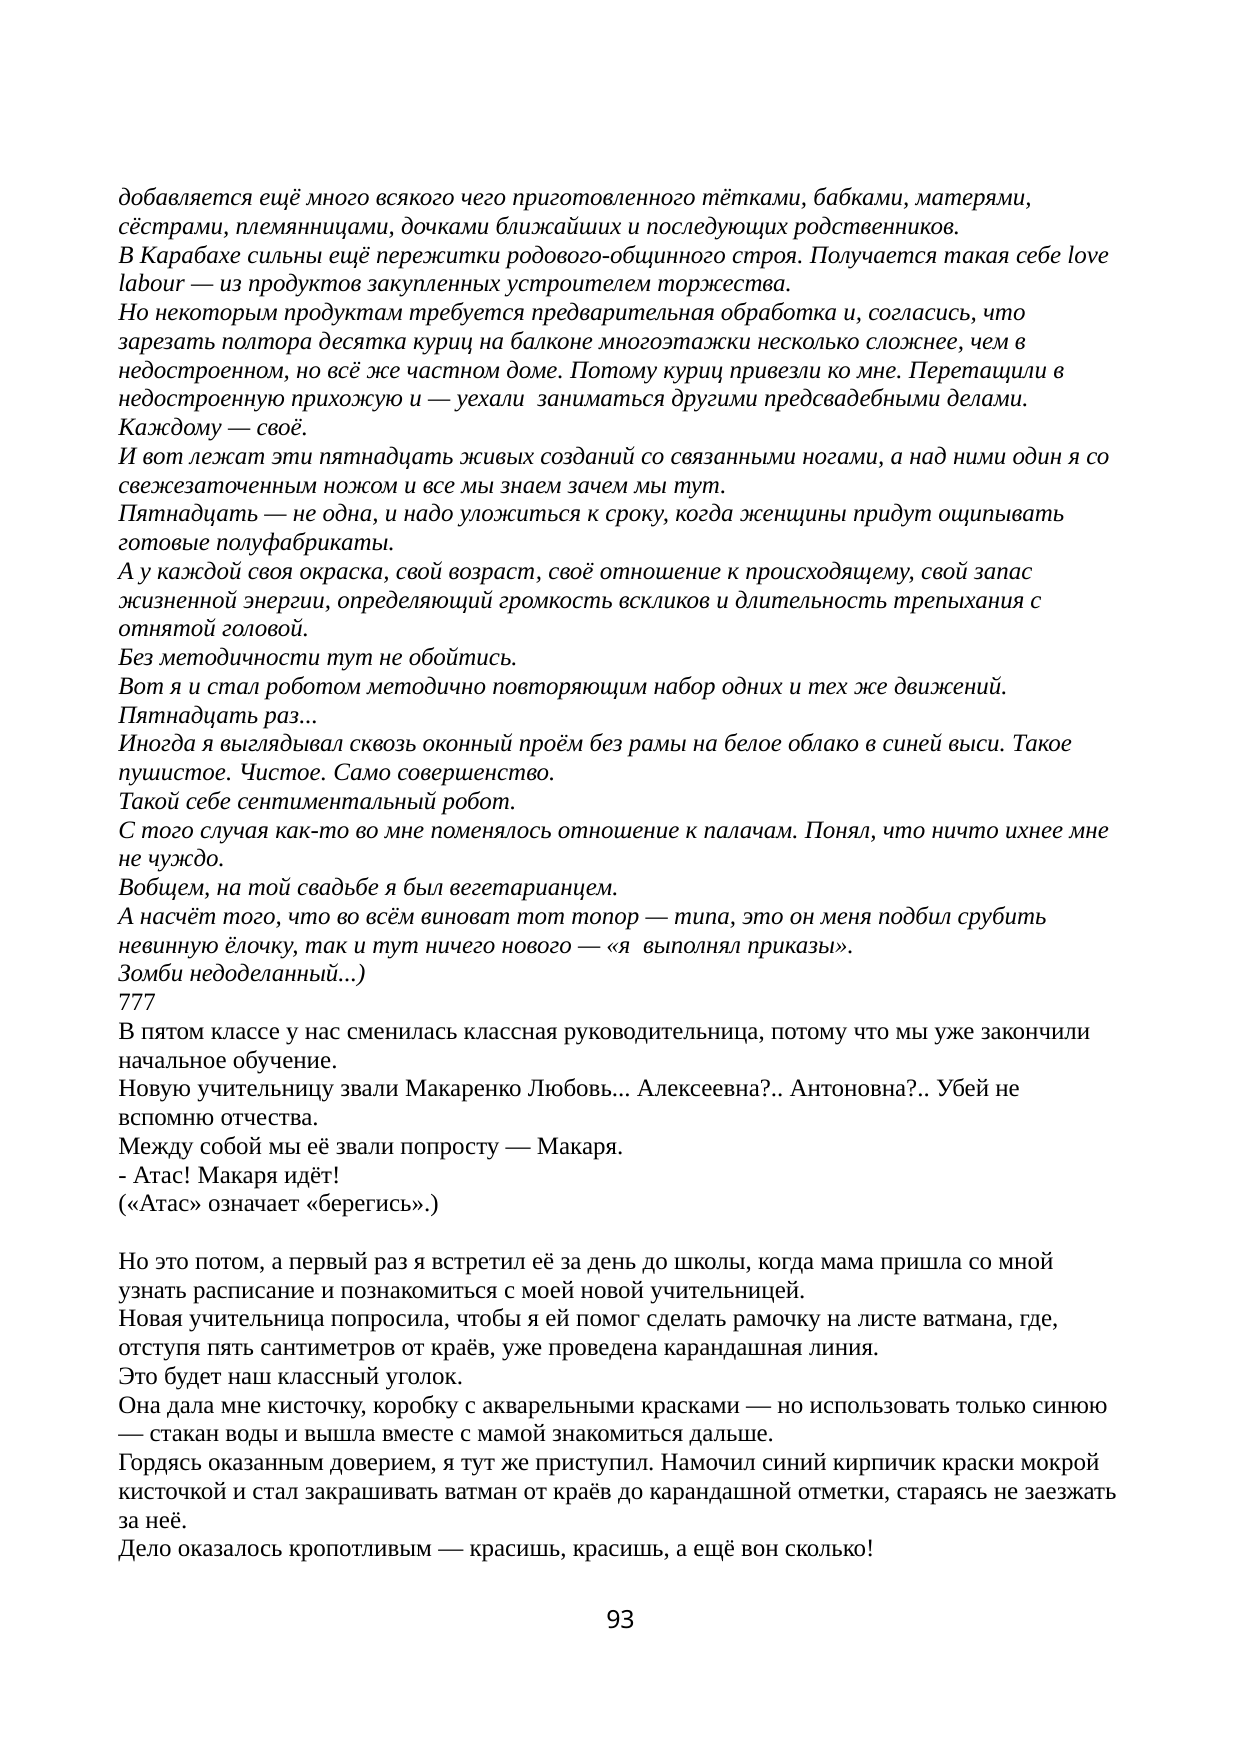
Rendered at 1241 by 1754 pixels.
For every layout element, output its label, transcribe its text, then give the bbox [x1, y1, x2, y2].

text Но некоторым продуктам требуется предварительная обработка и, согласись, что зарезать полтора десятка куриц на балконе многоэтажки несколько сложнее, чем в недостроенном, но всё же частном доме. Потому куриц привезли ко мне. Перетащили в недостроенную прихожую и — уехали заниматься другими предсвадебными делами. [118, 297, 1122, 412]
text Пятнадцать — не одна, и надо уложиться к сроку, когда женщины придут ощипывать готовые полуфабрикаты. [118, 498, 1122, 556]
text Зомби недоделанный...) [118, 958, 1122, 987]
text Она дала мне кисточку, коробку с акварельными красками — но использовать только синюю — стакан воды и вышла вместе с мамой знакомиться дальше. [118, 1390, 1122, 1447]
text Такой себе сентиментальный робот. [118, 786, 1122, 815]
text Между собой мы её звали попросту — Макаря. [118, 1131, 1122, 1160]
text С того случая как-то во мне поменялось отношение к палачам. Понял, что ничто ихнее мне не чуждо. [118, 815, 1122, 872]
text Вот я и стал роботом методично повторяющим набор одних и тех же движений. [118, 671, 1122, 700]
text 777 [118, 987, 1122, 1016]
text Без методичности тут не обойтись. [118, 642, 1122, 671]
text Гордясь оказанным доверием, я тут же приступил. Намочил синий кирпичик краски мокрой кисточкой и стал закрашивать ватман от краёв до карандашной отметки, стараясь не заезжать за неё. [118, 1447, 1122, 1533]
text Новую учительницу звали Макаренко Любовь... Алексеевна?.. Антоновна?.. Убей не вспомню отчества. [118, 1073, 1122, 1131]
text («Атас» означает «берегись».) [118, 1188, 1122, 1217]
text В пятом классе у нас сменилась классная руководительница, потому что мы уже закончили начальное обучение. [118, 1016, 1122, 1073]
text добавляется ещё много всякого чего приготовленного тётками, бабками, матерями, сёстрами, племянницами, дочками ближайших и последующих родственников. [118, 182, 1122, 240]
text А насчёт того, что во всём виноват тот топор — типа, это он меня подбил срубить невинную ёлочку, так и тут ничего нового — «я выполнял приказы». [118, 901, 1122, 958]
text Иногда я выглядывал сквозь оконный проём без рамы на белое облако в синей выси. Такое пушистое. Чистое. Само совершенство. [118, 728, 1122, 786]
text Вобщем, на той свадьбе я был вегетарианцем. [118, 872, 1122, 901]
text Новая учительница попросила, чтобы я ей помог сделать рамочку на листе ватмана, где, отступя пять сантиметров от краёв, уже проведена карандашная линия. [118, 1303, 1122, 1361]
text И вот лежат эти пятнадцать живых созданий со связанными ногами, а над ними один я со свежезаточенным ножом и все мы знаем зачем мы тут. [118, 441, 1122, 498]
text - Атас! Макаря идёт! [118, 1160, 1122, 1188]
text Это будет наш классный уголок. [118, 1361, 1122, 1390]
text Пятнадцать раз... [118, 700, 1122, 728]
text Каждому — своё. [118, 412, 1122, 441]
text А у каждой своя окраска, свой возраст, своё отношение к происходящему, свой запас жизненной энергии, определяющий громкость вскликов и длительность трепыхания с отнятой головой. [118, 556, 1122, 642]
text Но это потом, а первый раз я встретил её за день до школы, когда мама пришла со мной узнать расписание и познакомиться с моей новой учительницей. [118, 1246, 1122, 1303]
text Дело оказалось кропотливым — красишь, красишь, а ещё вон сколько! [118, 1533, 1122, 1562]
text В Карабахе сильны ещё пережитки родового-общинного строя. Получается такая себе love labour — из продуктов закупленных устроителем торжества. [118, 240, 1122, 297]
